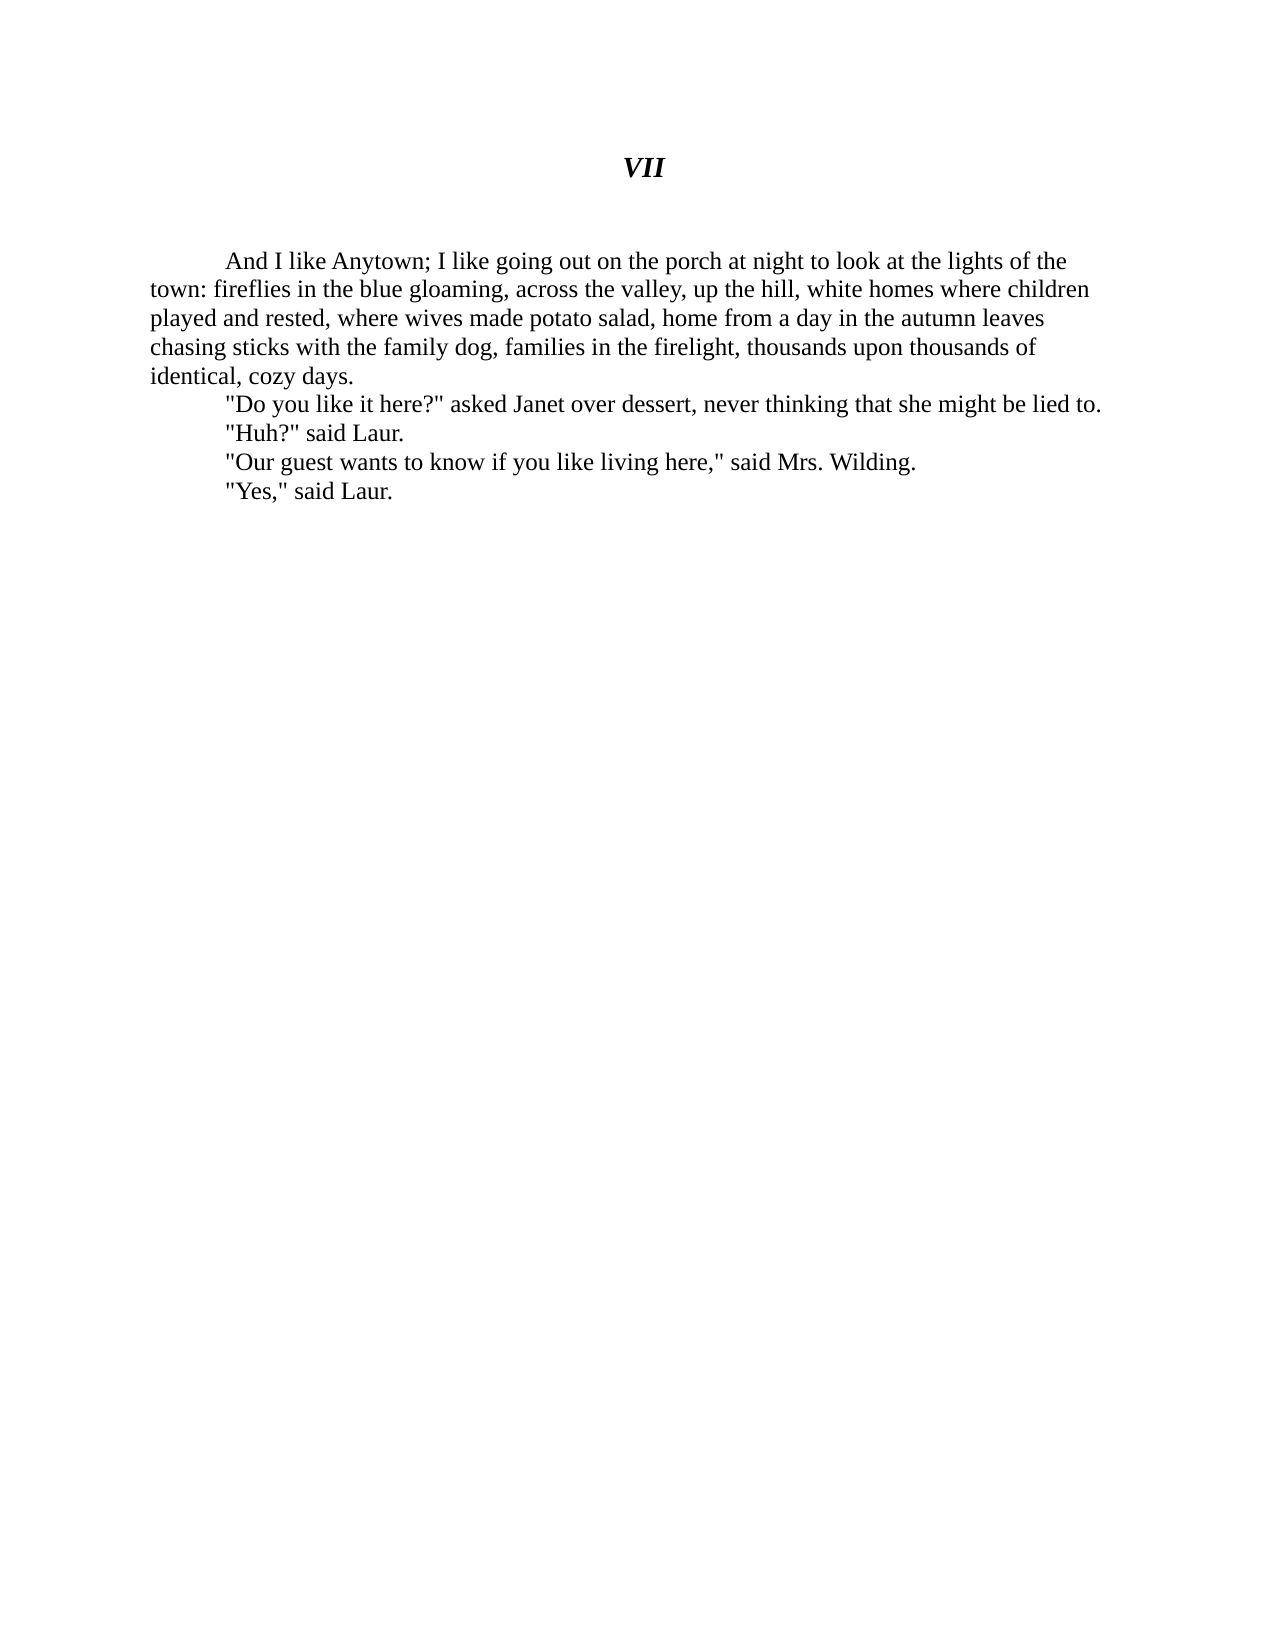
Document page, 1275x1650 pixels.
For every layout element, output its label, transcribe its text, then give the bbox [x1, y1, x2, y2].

subtitle VII [150, 150, 1125, 183]
text "Yes," said Laur. [150, 476, 1125, 504]
text "Do you like it here?" asked Janet over dessert, never thinking that she might be lied to. [150, 389, 1125, 418]
text "Our guest wants to know if you like living here," said Mrs. Wilding. [150, 447, 1125, 476]
text "Huh?" said Laur. [150, 418, 1125, 447]
text And I like Anytown; I like going out on the porch at night to look at the lights of the town: fireflies in the blue gloaming, across the valley, up the hill, white homes where children played and rested, where wives made potato salad, home from a day in the autumn leaves chasing sticks with the family dog, families in the firelight, thousands upon thousands of identical, cozy days. [150, 246, 1125, 389]
